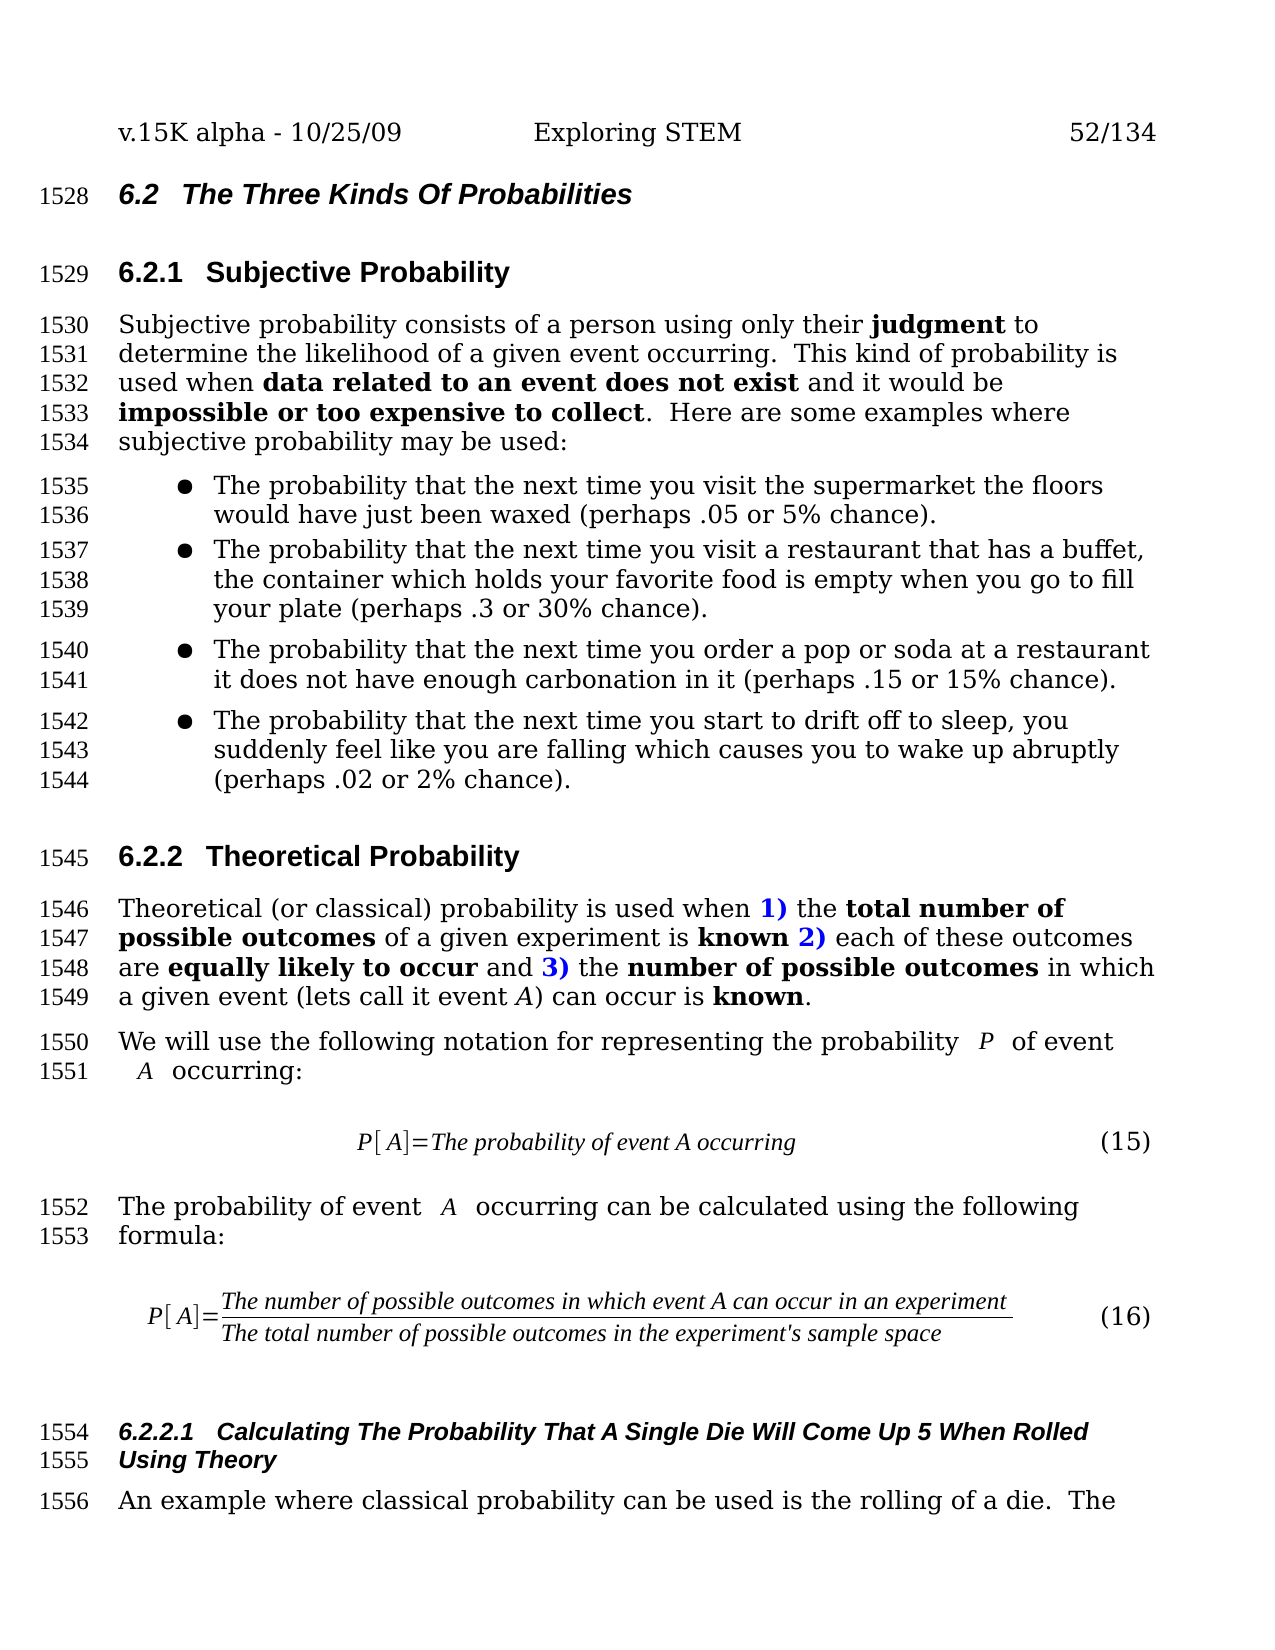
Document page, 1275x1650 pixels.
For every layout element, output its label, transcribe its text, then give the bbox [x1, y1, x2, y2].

table_header (16) [1041, 1280, 1157, 1354]
table_header (15) [1041, 1121, 1157, 1162]
text Theoretical (or classical) probability is used when 1) the total number of possible outcomes of a given experiment is known 2) each of these outcomes are equally likely to occur and 3) the number of possible outcomes in which a given event (lets call it event A) can occur is known. [118, 894, 1157, 1011]
list The probability that the next time you start to drift off to sleep, you suddenly feel like you are falling which causes you to wake up abruptly (perhaps .02 or 2% chance). [175, 706, 1157, 794]
table_header [118, 1280, 1041, 1354]
text We will use the following notation for representing the probabilityof eventoccurring: [118, 1026, 1157, 1086]
table_header [118, 1121, 1041, 1162]
text The probability of eventoccurring can be calculated using the following formula: [118, 1192, 1157, 1251]
text Subjective probability consists of a person using only their judgment to determine the likelihood of a given event occurring. This kind of probability is used when data related to an event does not exist and it would be impossible or too expensive to collect. Here are some examples where subjective probability may be used: [118, 310, 1157, 456]
subtitle Theoretical Probability [118, 839, 1157, 873]
list The probability that the next time you visit the supermarket the floors would have just been waxed (perhaps .05 or 5% chance). [175, 471, 1157, 529]
subtitle Calculating The Probability That A Single Die Will Come Up 5 When Rolled Using Theory [118, 1417, 1157, 1474]
list The probability that the next time you visit a restaurant that has a buffet, the container which holds your favorite food is empty when you go to fill your plate (perhaps .3 or 30% chance). [175, 536, 1157, 623]
subtitle The Three Kinds Of Probabilities [118, 177, 1157, 210]
list The probability that the next time you order a pop or soda at a restaurant it does not have enough carbonation in it (perhaps .15 or 15% chance). [175, 636, 1157, 694]
subtitle Subjective Probability [118, 255, 1157, 289]
text An example where classical probability can be used is the rolling of a die. The [118, 1486, 1157, 1515]
